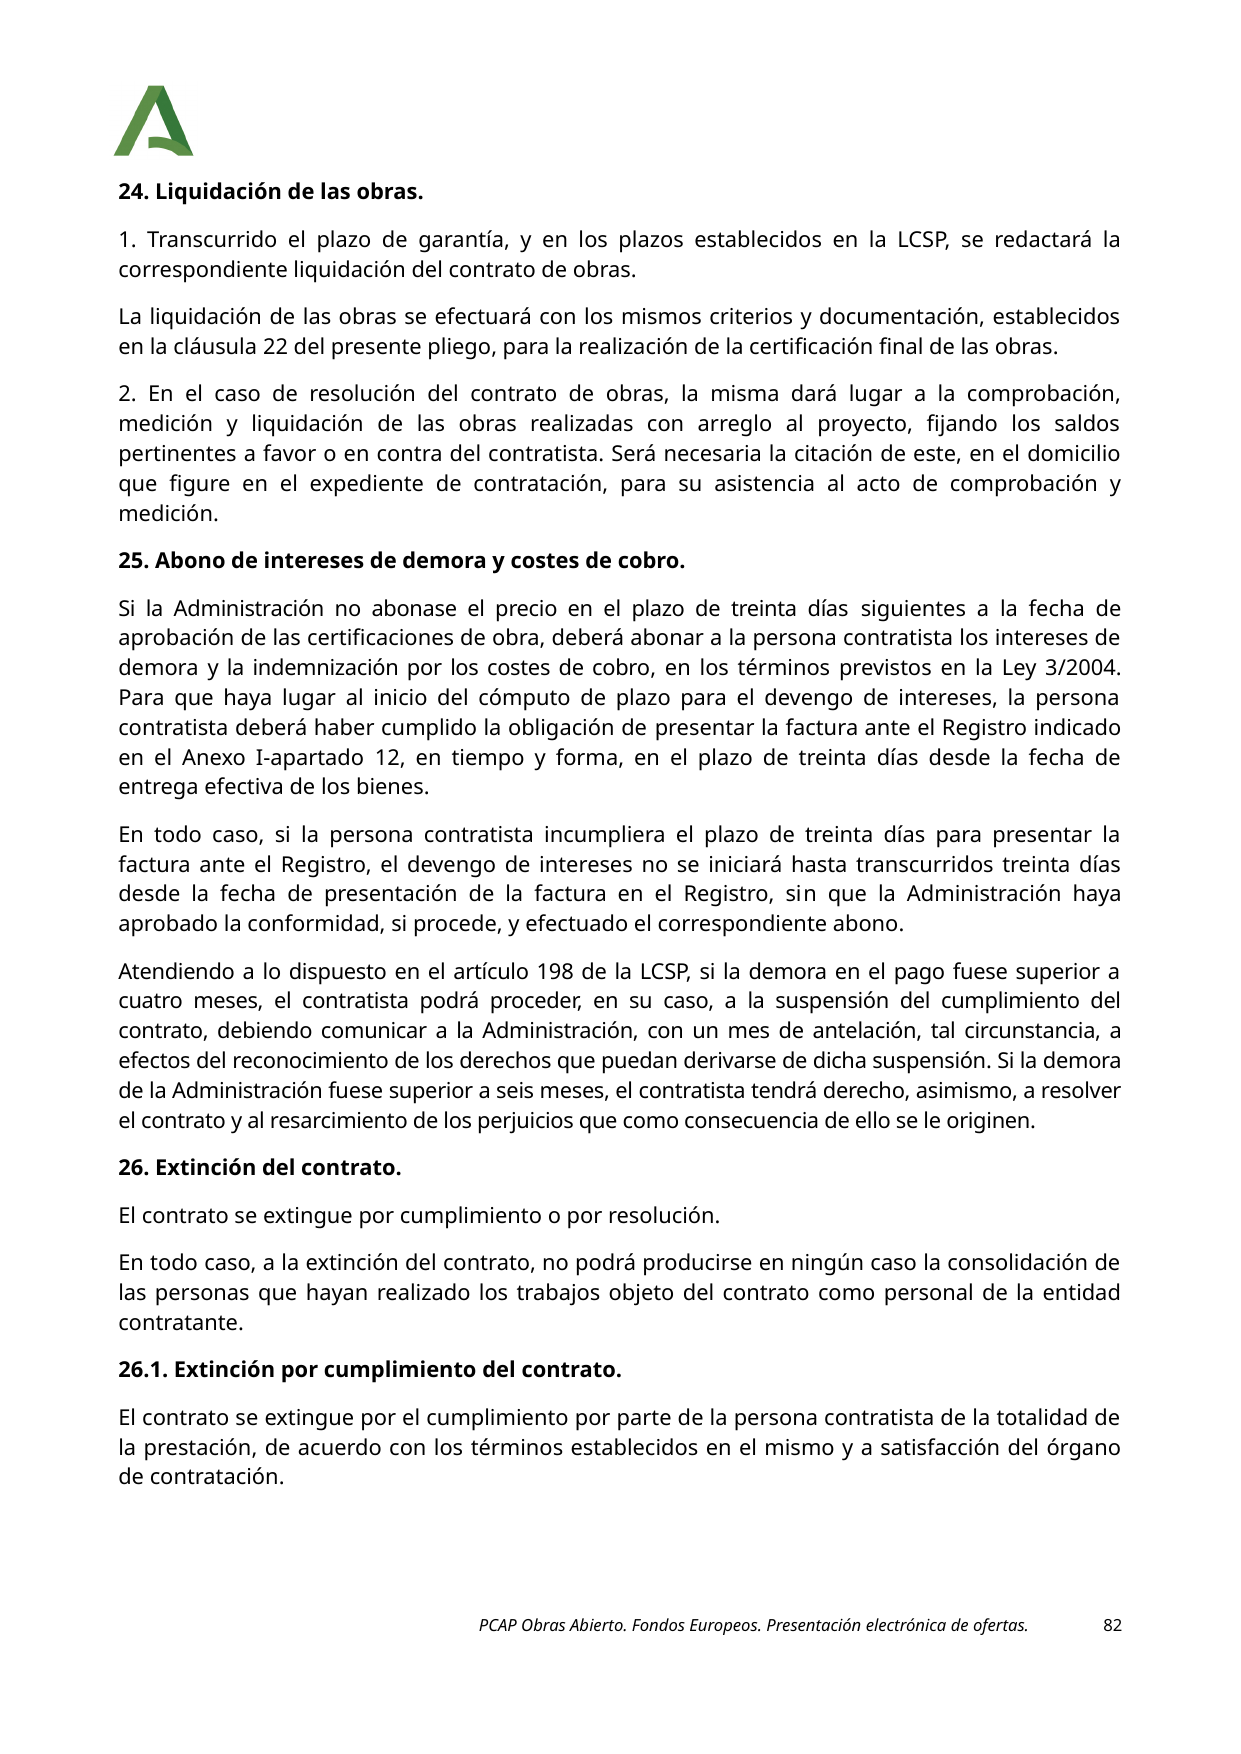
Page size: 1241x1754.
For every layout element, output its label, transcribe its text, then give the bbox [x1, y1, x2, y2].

text Atendiendo a lo dispuesto en el artículo 198 de la LCSP, si la demora en el pago fuese superior a cuatro meses, el contratista podrá proceder, en su caso, a la suspensión del cumplimiento del contrato, debiendo comunicar a la Administración, con un mes de antelación, tal circunstancia, a efectos del reconocimiento de los derechos que puedan derivarse de dicha suspensión. Si la demora de la Administración fuese superior a seis meses, el contratista tendrá derecho, asimismo, a resolver el contrato y al resarcimiento de los perjuicios que como consecuencia de ello se le originen. [118, 956, 1122, 1134]
text La liquidación de las obras se efectuará con los mismos criterios y documentación, establecidos en la cláusula 22 del presente pliego, para la realización de la certificación final de las obras. [118, 301, 1122, 361]
text 2. En el caso de resolución del contrato de obras, la misma dará lugar a la comprobación, medición y liquidación de las obras realizadas con arreglo al proyecto, fijando los saldos pertinentes a favor o en contra del contratista. Será necesaria la citación de este, en el domicilio que figure en el expediente de contratación, para su asistencia al acto de comprobación y medición. [118, 378, 1122, 527]
text Si la Administración no abonase el precio en el plazo de treinta días siguientes a la fecha de aprobación de las certificaciones de obra, deberá abonar a la persona contratista los intereses de demora y la indemnización por los costes de cobro, en los términos previstos en la Ley 3/2004. Para que haya lugar al inicio del cómputo de plazo para el devengo de intereses, la persona contratista deberá haber cumplido la obligación de presentar la factura ante el Registro indicado en el Anexo I-apartado 12, en tiempo y forma, en el plazo de treinta días desde la fecha de entrega efectiva de los bienes. [118, 593, 1122, 801]
subtitle 26. Extinción del contrato. [118, 1152, 1122, 1182]
subtitle 24. Liquidación de las obras. [118, 176, 1122, 206]
text En todo caso, a la extinción del contrato, no podrá producirse en ningún caso la consolidación de las personas que hayan realizado los trabajos objeto del contrato como personal de la entidad contratante. [118, 1247, 1122, 1337]
subtitle 26.1. Extinción por cumplimiento del contrato. [118, 1354, 1122, 1384]
text El contrato se extingue por cumplimiento o por resolución. [118, 1200, 1122, 1229]
text En todo caso, si la persona contratista incumpliera el plazo de treinta días para presentar la factura ante el Registro, el devengo de intereses no se iniciará hasta transcurridos treinta días desde la fecha de presentación de la factura en el Registro, sin que la Administración haya aprobado la conformidad, si procede, y efectuado el correspondiente abono. [118, 819, 1122, 938]
picture [109, 81, 198, 160]
text 1. Transcurrido el plazo de garantía, y en los plazos establecidos en la LCSP, se redactará la correspondiente liquidación del contrato de obras. [118, 224, 1122, 283]
subtitle 25. Abono de intereses de demora y costes de cobro. [118, 545, 1122, 575]
text El contrato se extingue por el cumplimiento por parte de la persona contratista de la totalidad de la prestación, de acuerdo con los términos establecidos en el mismo y a satisfacción del órgano de contratación. [118, 1402, 1122, 1491]
